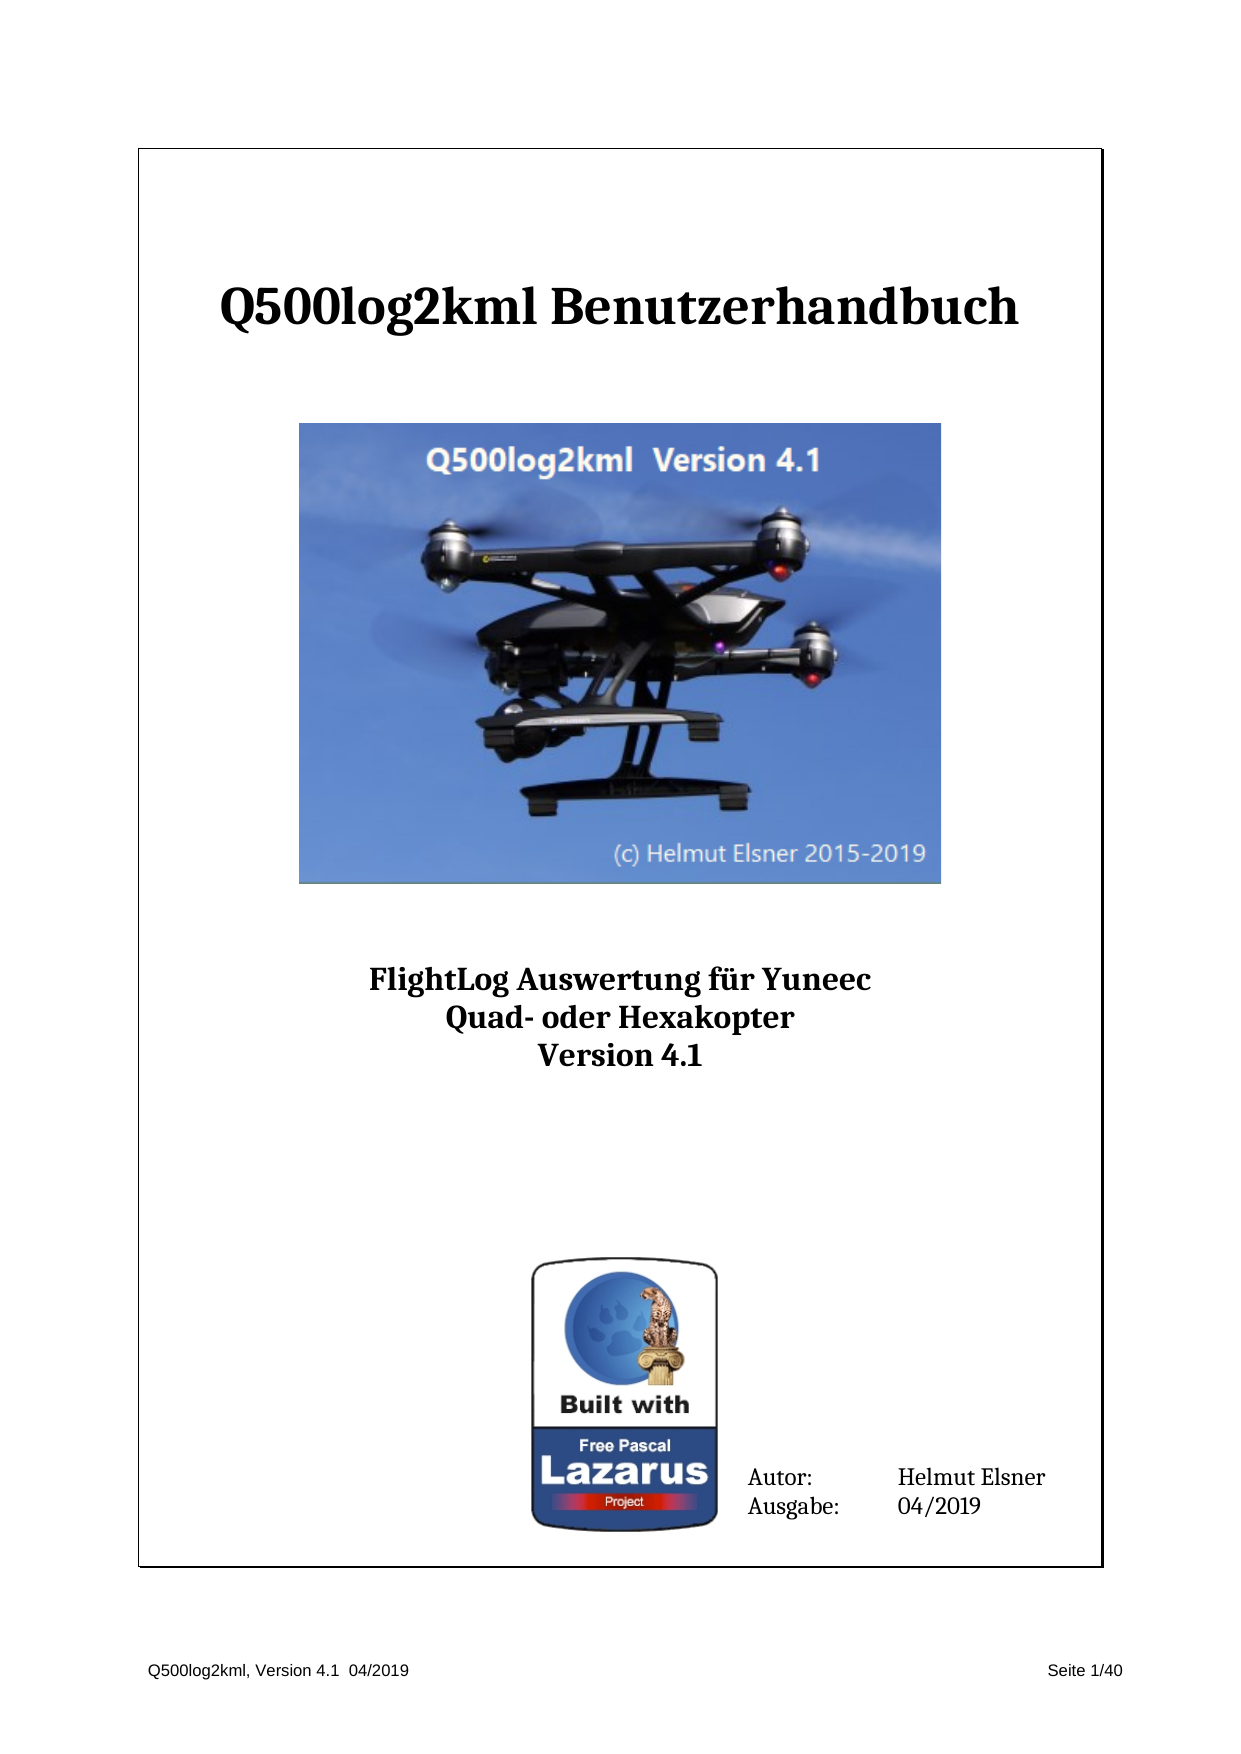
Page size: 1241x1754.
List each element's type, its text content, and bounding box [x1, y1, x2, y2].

text Q500log2kml Benutzerhandbuch [148, 275, 1093, 338]
picture [299, 423, 942, 884]
text FlightLog Auswertung für Yuneec [148, 960, 1093, 998]
picture [520, 1248, 727, 1540]
text [148, 1406, 520, 1492]
text [148, 1492, 520, 1521]
text Autor: Helmut Elsner [727, 1406, 1093, 1492]
text Quad- oder Hexakopter [148, 998, 1093, 1037]
text Ausgabe: 04/2019 [727, 1492, 1093, 1521]
text Version 4.1 [148, 1037, 1093, 1075]
